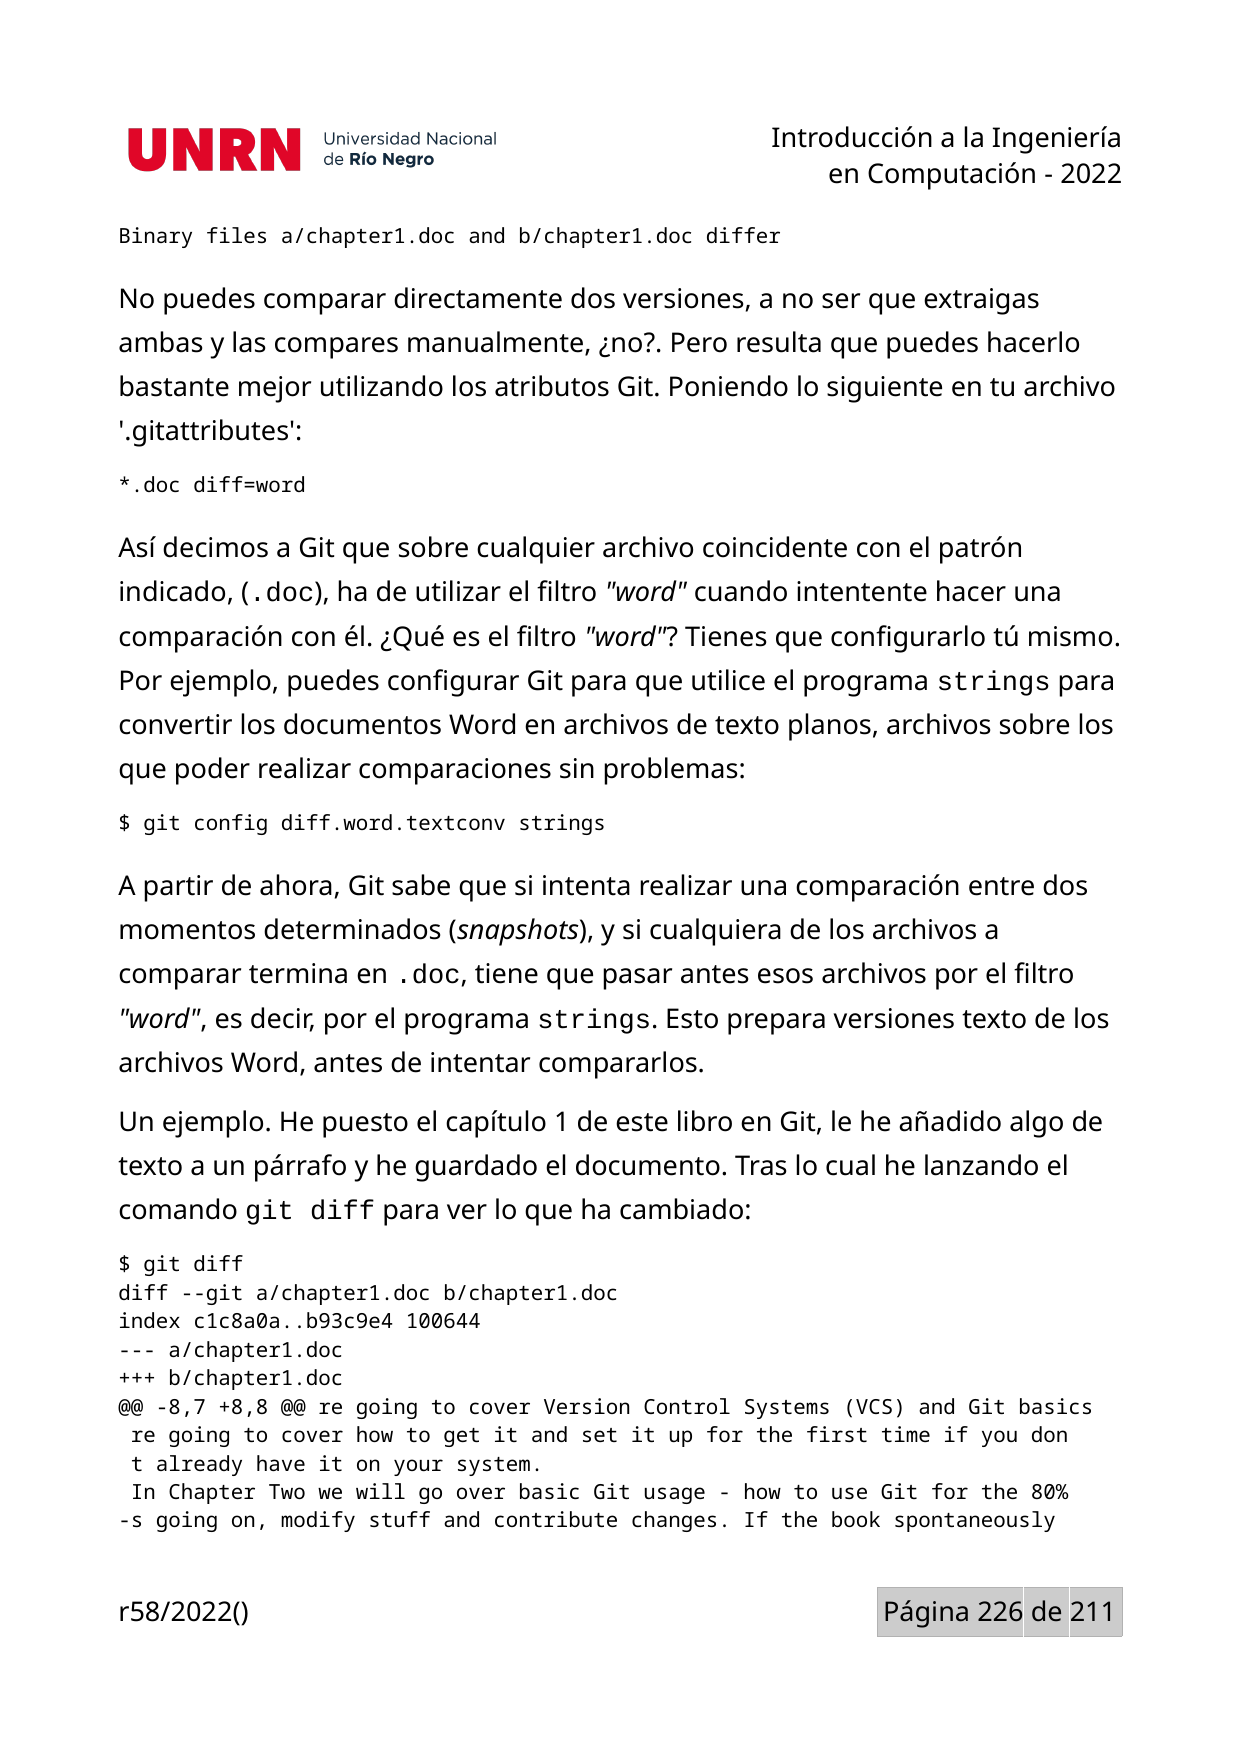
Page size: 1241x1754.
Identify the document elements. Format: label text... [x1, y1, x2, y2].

text re going to cover how to get it and set it up for the first time if you don [118, 1420, 1122, 1449]
text Un ejemplo. He puesto el capítulo 1 de este libro en Git, le he añadido algo de texto a un párrafo y he guardado el documento. Tras lo cual he lanzando el comando git diff para ver lo que ha cambiado: [118, 1102, 1122, 1228]
text No puedes comparar directamente dos versiones, a no ser que extraigas ambas y las compares manualmente, ¿no?. Pero resulta que puedes hacerlo bastante mejor utilizando los atributos Git. Poniendo lo siguiente en tu archivo '.gitattributes': [118, 279, 1122, 449]
text diff --git a/chapter1.doc b/chapter1.doc [118, 1278, 1122, 1306]
text $ git config diff.word.textconv strings [118, 808, 1122, 837]
text --- a/chapter1.doc [118, 1335, 1122, 1363]
text A partir de ahora, Git sabe que si intenta realizar una comparación entre dos momentos determinados (snapshots), y si cualquiera de los archivos a comparar termina en .doc, tiene que pasar antes esos archivos por el filtro "word", es decir, por el programa strings. Esto prepara versiones texto de los archivos Word, antes de intentar compararlos. [118, 866, 1122, 1080]
text *.doc diff=word [118, 471, 1122, 499]
text t already have it on your system. [118, 1449, 1122, 1477]
text $ git diff [118, 1249, 1122, 1278]
text index c1c8a0a..b93c9e4 100644 [118, 1306, 1122, 1335]
text Binary files a/chapter1.doc and b/chapter1.doc differ [118, 221, 1122, 250]
text In Chapter Two we will go over basic Git usage - how to use Git for the 80% [118, 1477, 1122, 1506]
text @@ -8,7 +8,8 @@ re going to cover Version Control Systems (VCS) and Git basics [118, 1392, 1122, 1420]
text Así decimos a Git que sobre cualquier archivo coincidente con el patrón indicado, (.doc), ha de utilizar el filtro "word" cuando intentente hacer una comparación con él. ¿Qué es el filtro "word"? Tienes que configurarlo tú mismo. Por ejemplo, puedes configurar Git para que utilice el programa strings para convertir los documentos Word en archivos de texto planos, archivos sobre los que poder realizar comparaciones sin problemas: [118, 528, 1122, 787]
picture [118, 118, 505, 180]
text +++ b/chapter1.doc [118, 1363, 1122, 1392]
text -s going on, modify stuff and contribute changes. If the book spontaneously [118, 1506, 1122, 1534]
